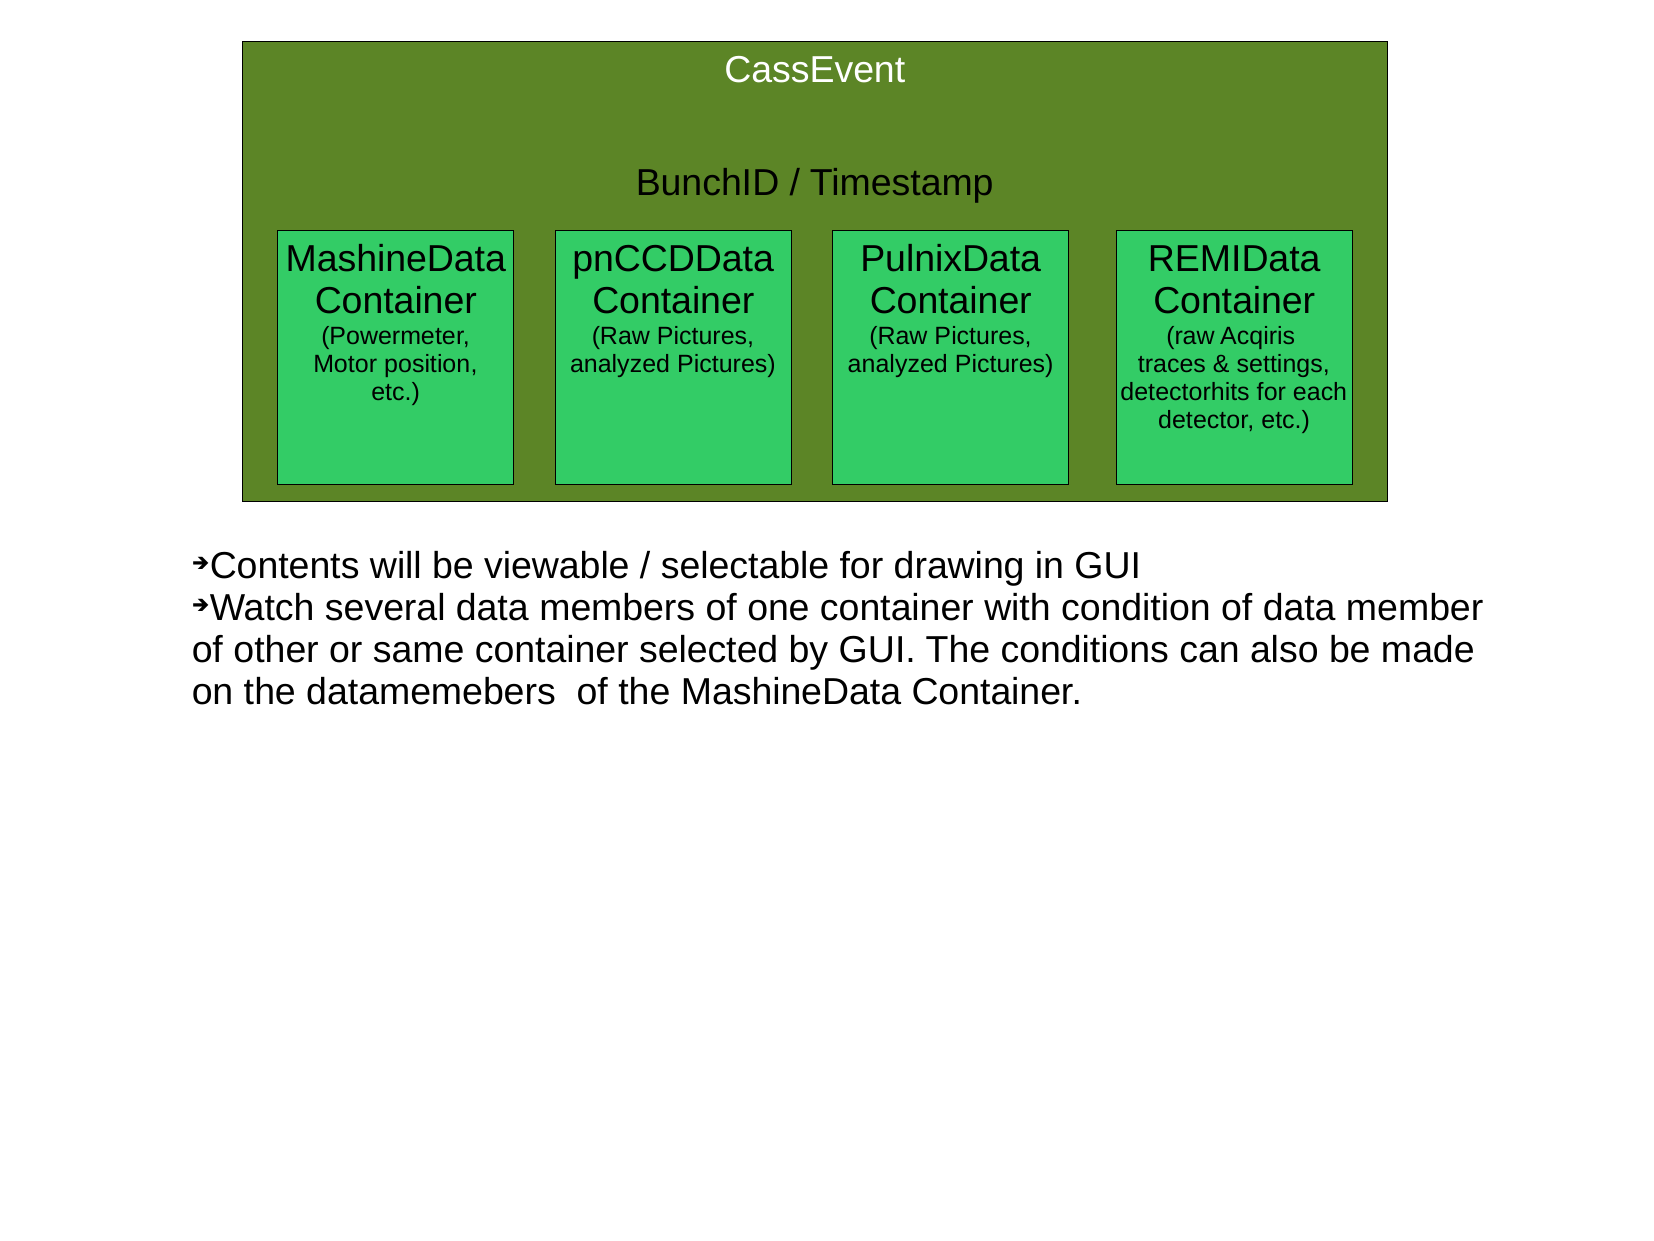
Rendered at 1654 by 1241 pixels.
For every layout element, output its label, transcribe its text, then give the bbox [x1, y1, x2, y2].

text_box BunchID / Timestamp [621, 153, 1009, 211]
text_box MashineData Container (Powermeter, Motor position, etc.) [277, 230, 514, 485]
text_box Contents will be viewable / selectable for drawing in GUI Watch several data members of one container with condition of data member of other or same container selected by GUI. The conditions can also be made on the datamemebers of the MashineData Container. [177, 537, 1506, 721]
text_box CassEvent [242, 41, 1388, 502]
text_box pnCCDData Container (Raw Pictures, analyzed Pictures) [555, 230, 792, 485]
text_box PulnixData Container (Raw Pictures, analyzed Pictures) [832, 230, 1069, 485]
text_box REMIData Container (raw Acqiris traces & settings, detectorhits for each detector, etc.) [1116, 230, 1353, 485]
